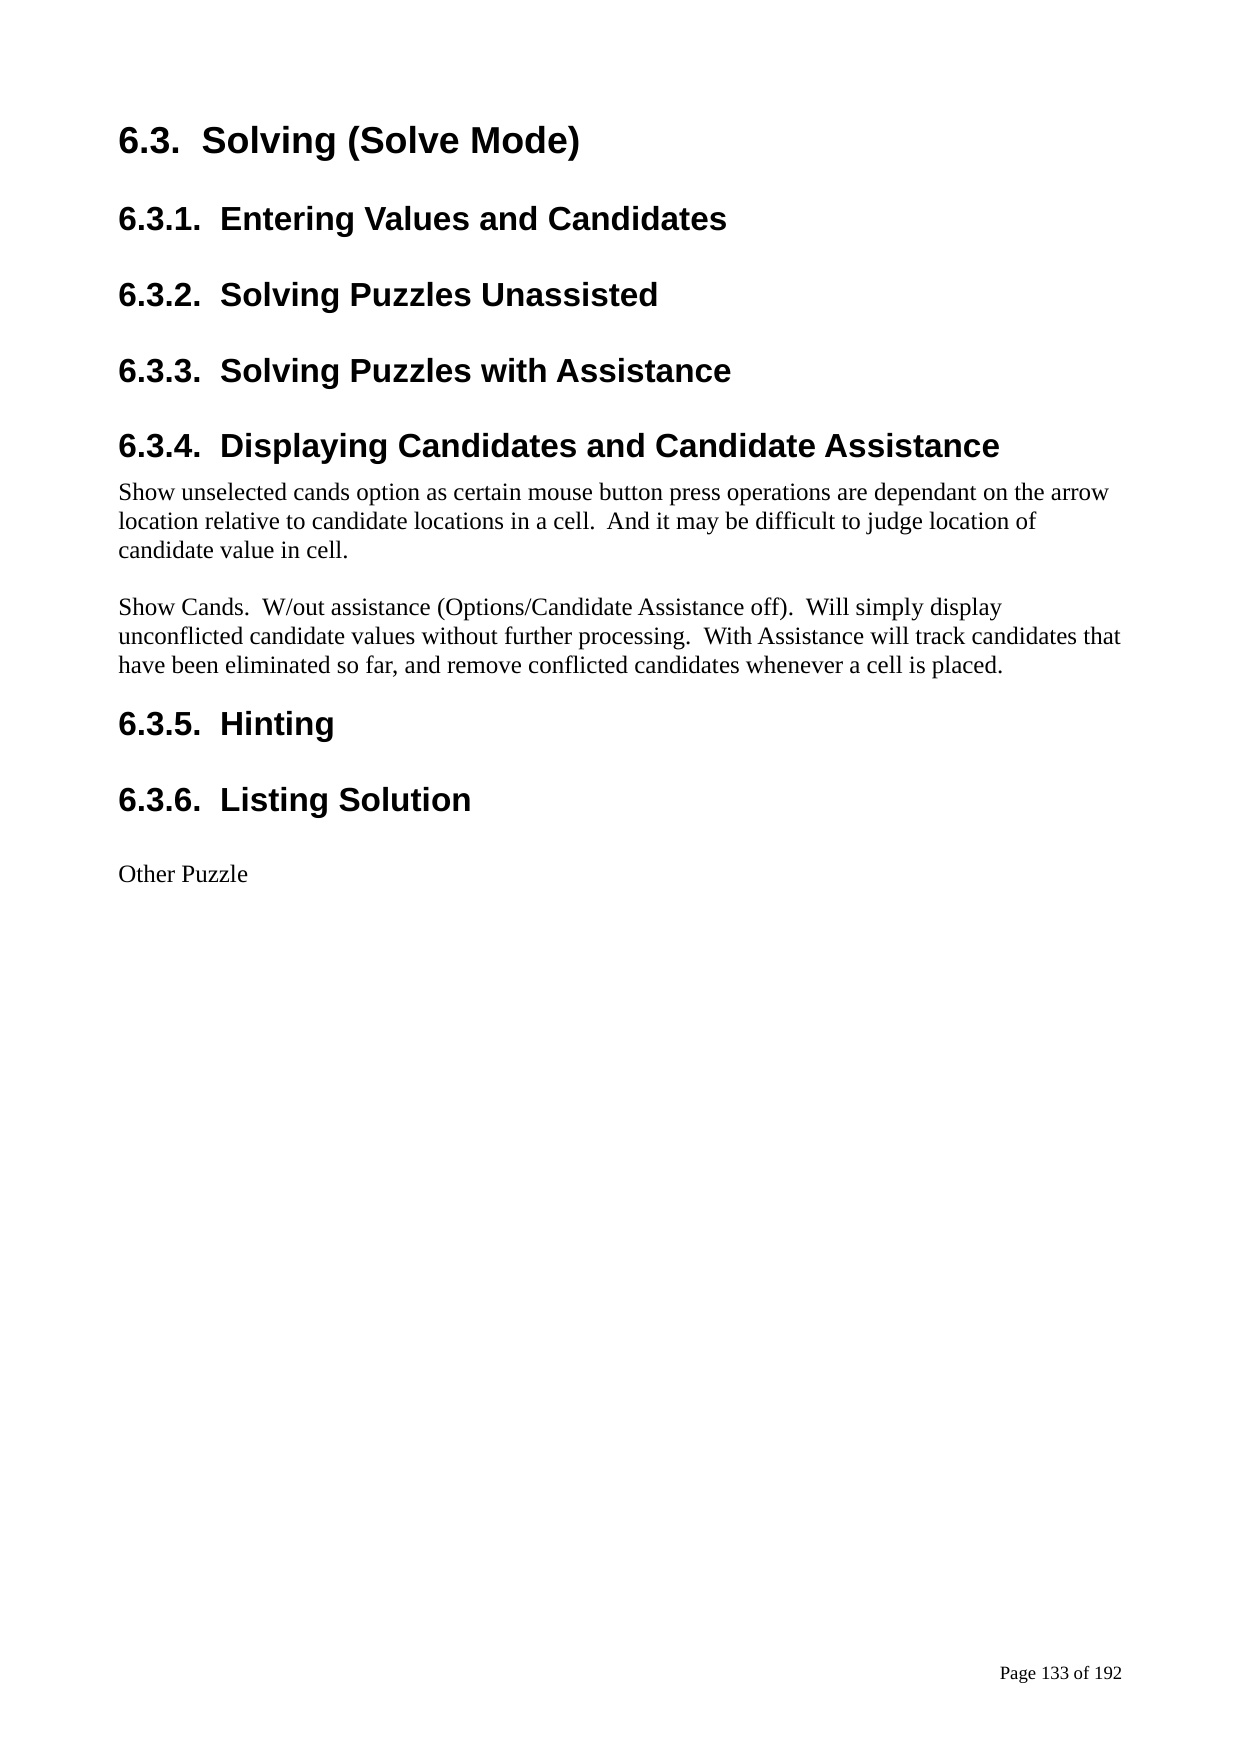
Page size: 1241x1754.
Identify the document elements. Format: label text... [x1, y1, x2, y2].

subtitle Displaying Candidates and Candidate Assistance [118, 427, 1122, 465]
subtitle Listing Solution [118, 780, 1122, 818]
text Other Puzzle [118, 859, 1122, 888]
text Show Cands. W/out assistance (Options/Candidate Assistance off). Will simply display unconflicted candidate values without further processing. With Assistance will track candidates that have been eliminated so far, and remove conflicted candidates whenever a cell is placed. [118, 592, 1122, 679]
text Show unselected cands option as certain mouse button press operations are dependant on the arrow location relative to candidate locations in a cell. And it may be difficult to judge location of candidate value in cell. [118, 477, 1122, 564]
subtitle Entering Values and Candidates [118, 199, 1122, 237]
subtitle Solving (Solve Mode) [118, 118, 1122, 161]
subtitle Hinting [118, 704, 1122, 742]
subtitle Solving Puzzles Unassisted [118, 275, 1122, 313]
subtitle Solving Puzzles with Assistance [118, 351, 1122, 389]
